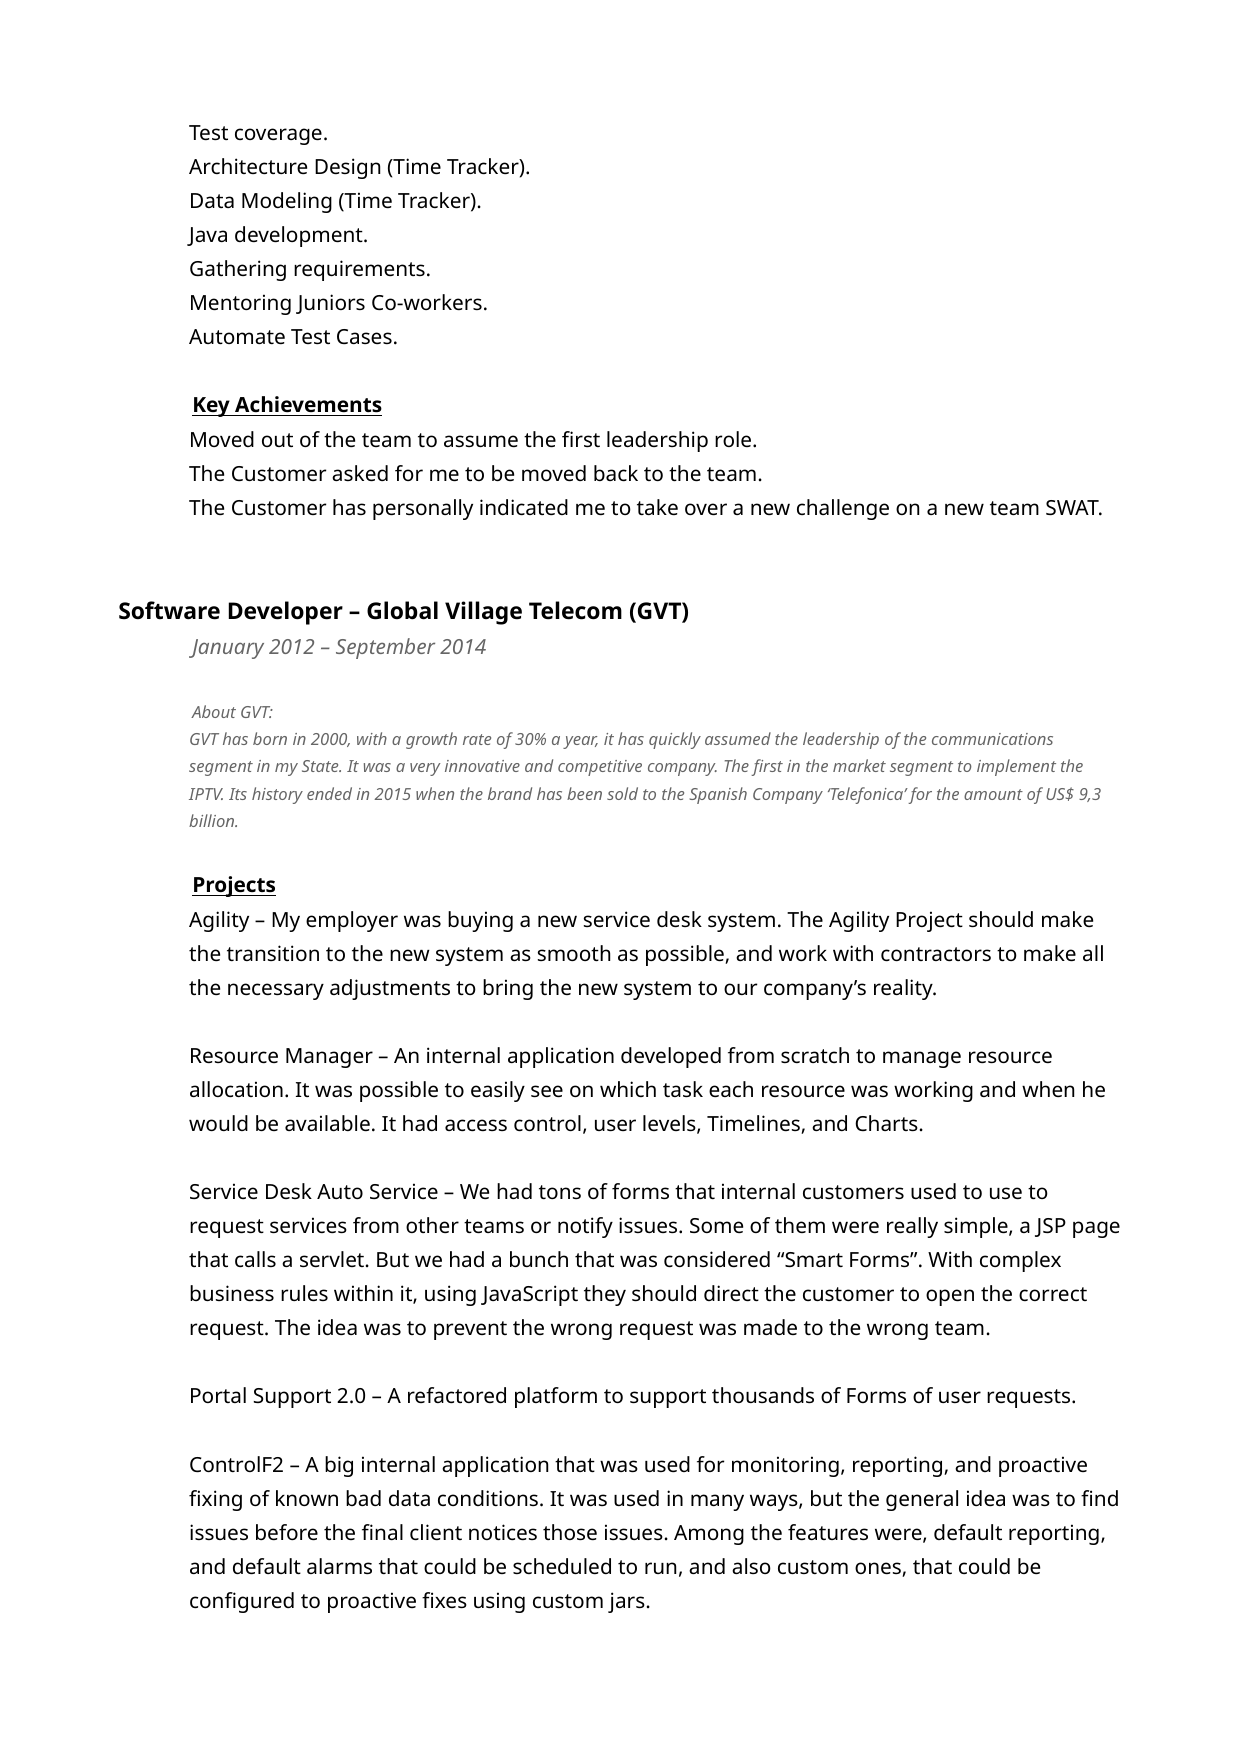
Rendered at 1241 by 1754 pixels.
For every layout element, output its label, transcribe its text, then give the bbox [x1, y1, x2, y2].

text Automate Test Cases. [189, 322, 1122, 351]
text About GVT: [118, 701, 1122, 723]
text Architecture Design (Time Tracker). [189, 152, 1122, 181]
text January 2012 – September 2014 [118, 632, 1122, 661]
text Mentoring Juniors Co-workers. [189, 288, 1122, 317]
text Gathering requirements. [189, 254, 1122, 283]
text GVT has born in 2000, with a growth rate of 30% a year, it has quickly assumed the leadership of the communications segment in my State. It was a very innovative and competitive company. The first in the market segment to implement the IPTV. Its history ended in 2015 when the brand has been sold to the Spanish Company ‘Telefonica’ for the amount of US$ 9,3 billion. [189, 728, 1122, 832]
text Portal Support 2.0 – A refactored platform to support thousands of Forms of user requests. [189, 1382, 1122, 1410]
text ControlF2 – A big internal application that was used for monitoring, reporting, and proactive fixing of known bad data conditions. It was used in many ways, but the general idea was to find issues before the final client notices those issues. Among the features were, default reporting, and default alarms that could be scheduled to run, and also custom ones, that could be configured to proactive fixes using custom jars. [189, 1450, 1122, 1614]
text Service Desk Auto Service – We had tons of forms that internal customers used to use to request services from other teams or notify issues. Some of them were really simple, a JSP page that calls a servlet. But we had a bunch that was considered “Smart Forms”. With complex business rules within it, using JavaScript they should direct the customer to open the correct request. The idea was to prevent the wrong request was made to the wrong team. [189, 1177, 1122, 1342]
text Key Achievements [118, 391, 1122, 419]
text Java development. [189, 220, 1122, 249]
text Projects [118, 871, 1122, 899]
text The Customer asked for me to be moved back to the team. [189, 459, 1122, 487]
text Moved out of the team to assume the first leadership role. [189, 425, 1122, 453]
text Data Modeling (Time Tracker). [189, 186, 1122, 215]
text Agility – My employer was buying a new service desk system. The Agility Project should make the transition to the new system as smooth as possible, and work with contractors to make all the necessary adjustments to bring the new system to our company’s reality. [189, 905, 1122, 1001]
text Resource Manager – An internal application developed from scratch to manage resource allocation. It was possible to easily see on which task each resource was working and when he would be available. It had access control, user levels, Timelines, and Charts. [189, 1041, 1122, 1137]
text Test coverage. [189, 118, 1122, 147]
text Software Developer – Global Village Telecom (GVT) [118, 595, 1122, 626]
text The Customer has personally indicated me to take over a new challenge on a new team SWAT. [189, 493, 1122, 521]
